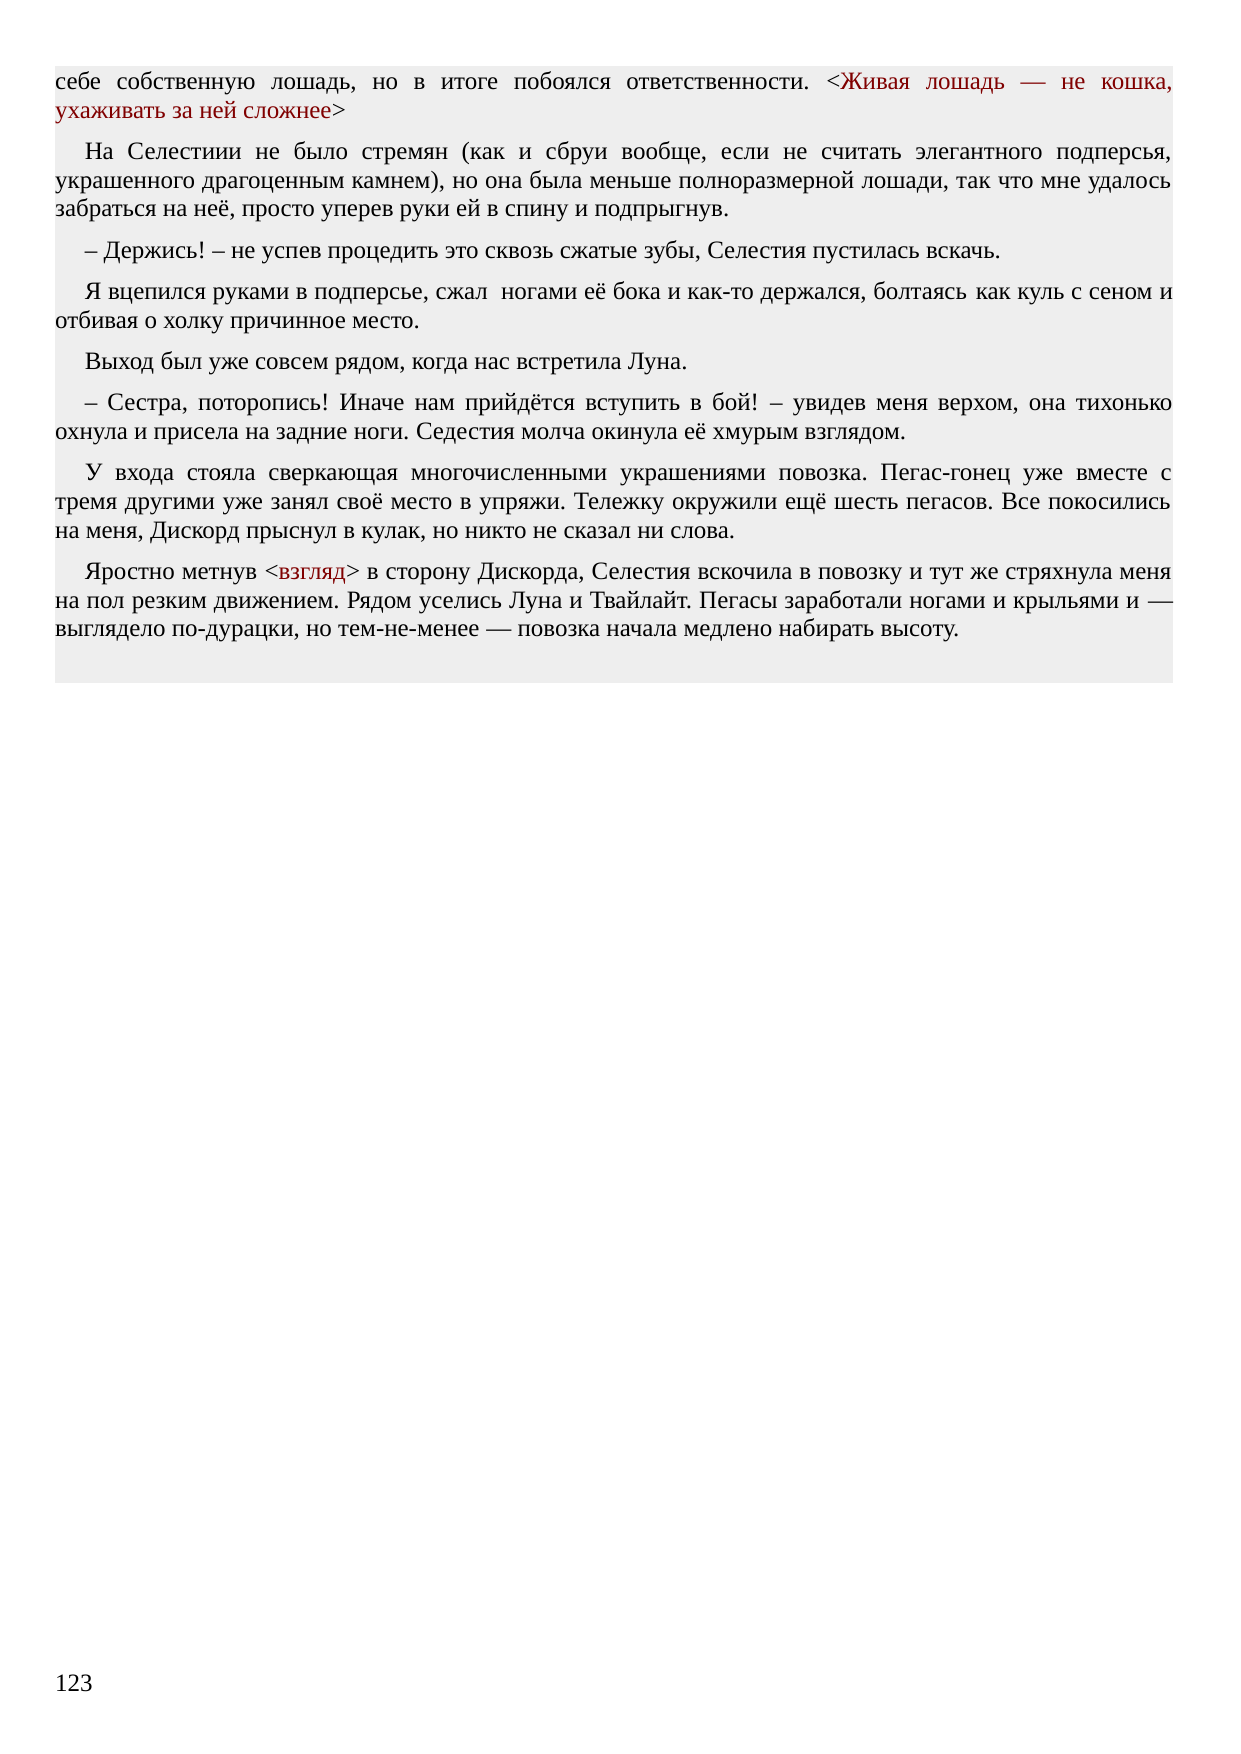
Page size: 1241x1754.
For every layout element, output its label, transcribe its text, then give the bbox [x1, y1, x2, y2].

text У входа стояла сверкающая многочисленными украшениями повозка. Пегас-гонец уже вместе с тремя другими уже занял своё место в упряжи. Тележку окружили ещё шесть пегасов. Все покосились на меня, Дискорд прыснул в кулак, но никто не сказал ни слова. [55, 457, 1173, 543]
text На Селестиии не было стремян (как и сбруи вообще, если не считать элегантного подперсья, украшенного драгоценным камнем), но она была меньше полноразмерной лошади, так что мне удалось забраться на неё, просто уперев руки ей в спину и подпрыгнув. [55, 136, 1173, 222]
text – Сестра, поторопись! Иначе нам прийдётся вступить в бой! – увидев меня верхом, она тихонько охнула и присела на задние ноги. Седестия молча окинула её хмурым взглядом. [55, 387, 1173, 445]
text Яростно метнув <взгляд> в сторону Дискорда, Селестия вскочила в повозку и тут же стряхнула меня на пол резким движением. Рядом уселись Луна и Твайлайт. Пегасы заработали ногами и крыльями и — выглядело по-дурацки, но тем-не-менее — повозка начала медлено набирать высоту. [55, 556, 1173, 642]
text – Держись! – не успев процедить это сквозь сжатые зубы, Селестия пустилась вскачь. [55, 235, 1173, 263]
text Я вцепился руками в подперсье, сжал ногами её бока и как-то держался, болтаясь как куль с сеном и отбивая о холку причинное место. [55, 276, 1173, 333]
text Выход был уже совсем рядом, когда нас встретила Луна. [55, 346, 1173, 375]
text себе собственную лошадь, но в итоге побоялся ответственности. <Живая лошадь — не кошка, ухаживать за ней сложнее> [55, 66, 1173, 123]
